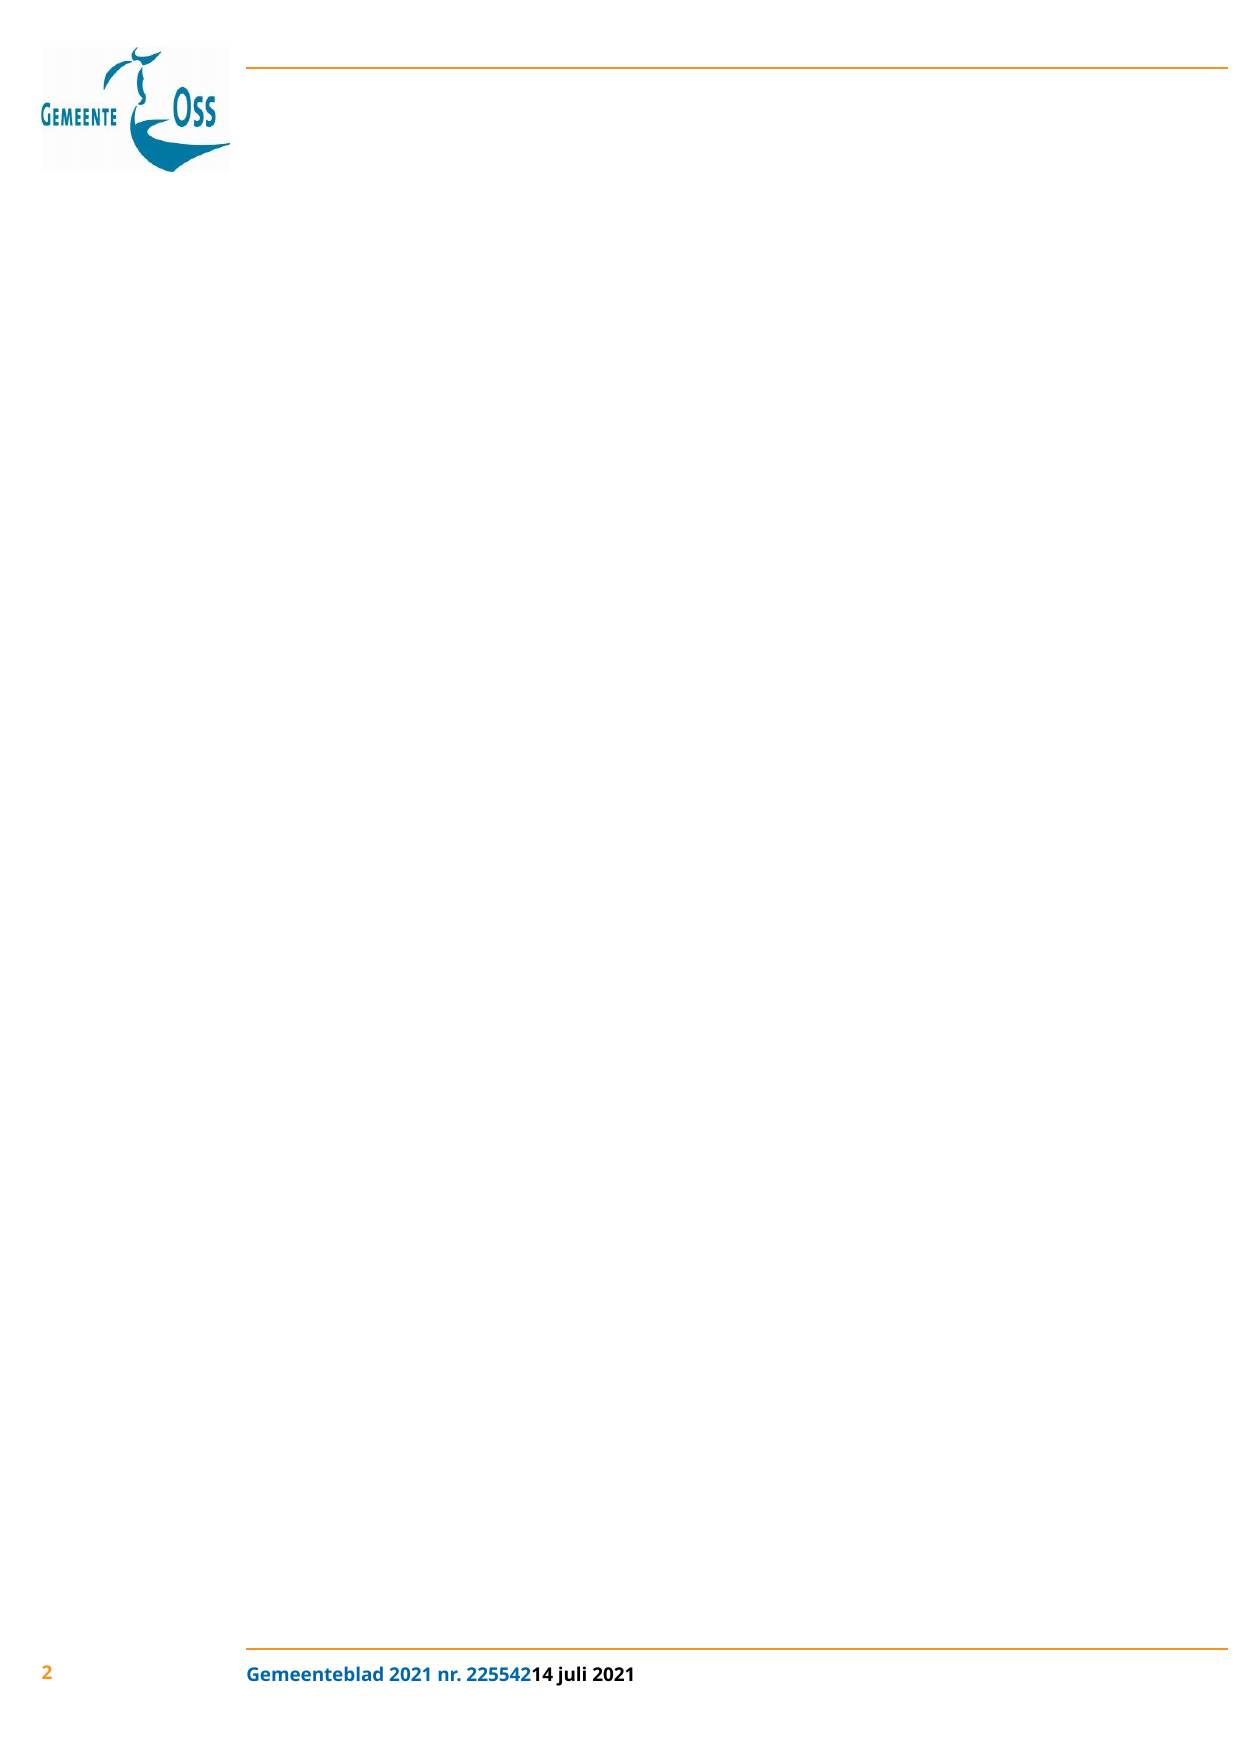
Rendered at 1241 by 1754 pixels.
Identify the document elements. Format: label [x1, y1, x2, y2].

picture [41, 47, 231, 172]
